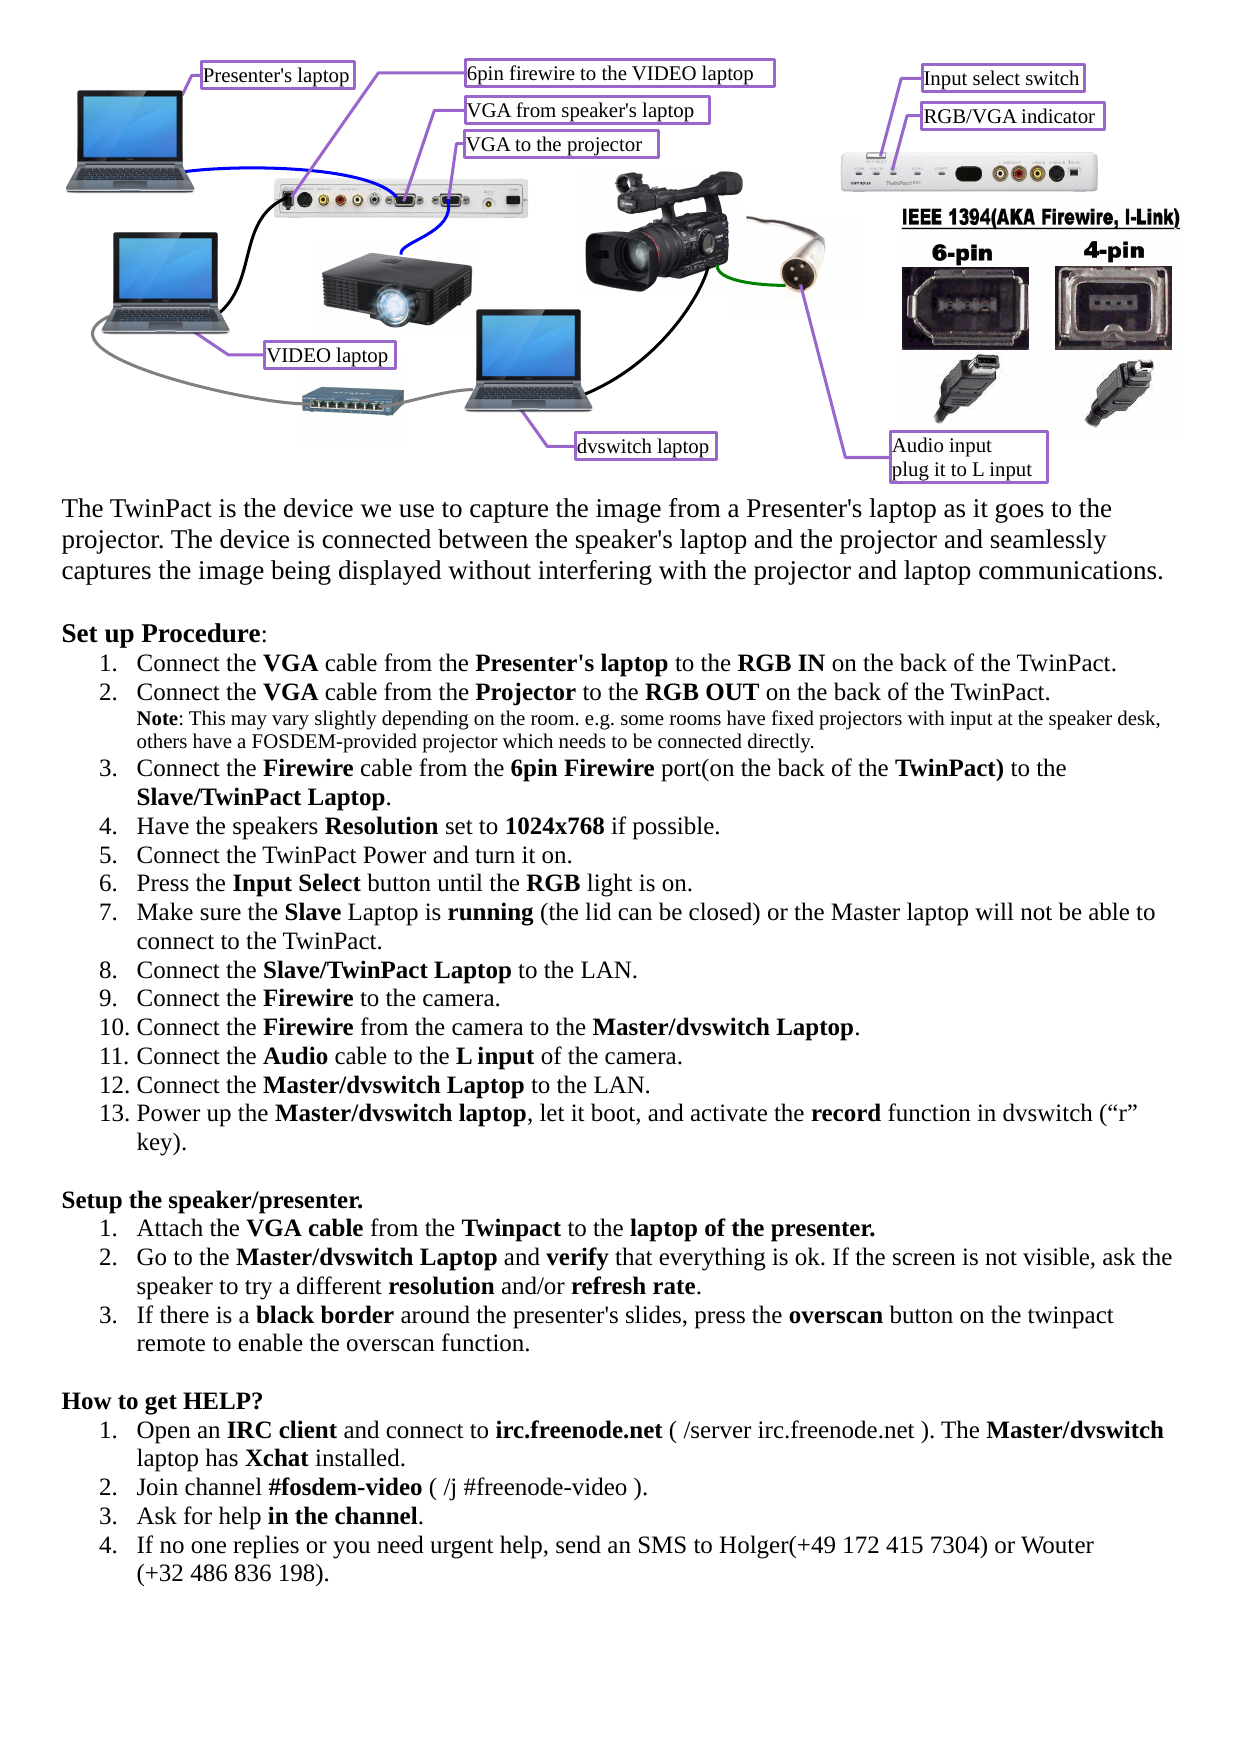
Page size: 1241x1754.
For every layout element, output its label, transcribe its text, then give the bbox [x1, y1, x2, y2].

list Make sure the Slave Laptop is running (the lid can be closed) or the Master laptop will not be able to connect to the TwinPact. [99, 897, 1179, 955]
list Connect the Firewire to the camera. [99, 983, 1179, 1012]
list Attach the VGA cable from the Twinpact to the laptop of the presenter. [99, 1213, 1179, 1242]
text How to get HELP? [61, 1386, 1179, 1415]
picture [319, 354, 328, 361]
text Setup the speaker/presenter. [61, 1185, 1179, 1213]
text Set up Procedure: [61, 617, 1179, 648]
list Power up the Master/dvswitch laptop, let it boot, and activate the record function in dvswitch (“r” key). [99, 1098, 1179, 1156]
list Connect the Firewire from the camera to the Master/dvswitch Laptop. [99, 1012, 1179, 1041]
list Have the speakers Resolution set to 1024x768 if possible. [99, 811, 1179, 840]
list Ask for help in the channel. [99, 1501, 1179, 1530]
list Connect the Firewire cable from the 6pin Firewire port(on the back of the TwinPact) to the Slave/TwinPact Laptop. [99, 753, 1179, 811]
picture [66, 76, 195, 206]
picture [101, 218, 230, 347]
picture [840, 152, 1098, 192]
list If no one replies or you need urgent help, send an SMS to Holger(+49 172 415 7304) or Wouter (+32 486 836 198). [99, 1530, 1179, 1587]
picture [273, 178, 449, 218]
list Open an IRC client and connect to irc.freenode.net ( /server irc.freenode.net ). The Master/dvswitch laptop has Xchat installed. [99, 1415, 1179, 1472]
list Connect the VGA cable from the Projector to the RGB OUT on the back of the TwinPact. Note: This may vary slightly depending on the room. e.g. some rooms have fixed projectors with input at the speaker desk, others have a FOSDEM-provided projector which needs to be connected directly. [99, 677, 1179, 753]
list If there is a black border around the presenter's slides, press the overscan button on the twinpact remote to enable the overscan function. [99, 1300, 1179, 1357]
list Connect the Audio cable to the L input of the camera. [99, 1041, 1179, 1070]
list Connect the Slave/TwinPact Laptop to the LAN. [99, 955, 1179, 983]
picture [894, 202, 1183, 434]
list Join channel #fosdem-video ( /j #freenode-video ). [99, 1472, 1179, 1501]
list Press the Input Select button until the RGB light is on. [99, 868, 1179, 897]
list Connect the TwinPact Power and turn it on. [99, 840, 1179, 868]
picture [314, 167, 862, 425]
list Connect the VGA cable from the Presenter's laptop to the RGB IN on the back of the TwinPact. [99, 648, 1179, 677]
picture [301, 354, 405, 447]
text The TwinPact is the device we use to capture the image from a Presenter's laptop as it goes to the projector. The device is connected between the speaker's laptop and the projector and seamlessly captures the image being displayed without interfering with the projector and laptop communications. [61, 492, 1179, 586]
list Go to the Master/dvswitch Laptop and verify that everything is ok. If the screen is not visible, ask the speaker to try a different resolution and/or refresh rate. [99, 1242, 1179, 1300]
list Connect the Master/dvswitch Laptop to the LAN. [99, 1070, 1179, 1098]
picture [301, 354, 394, 367]
picture [448, 178, 529, 218]
